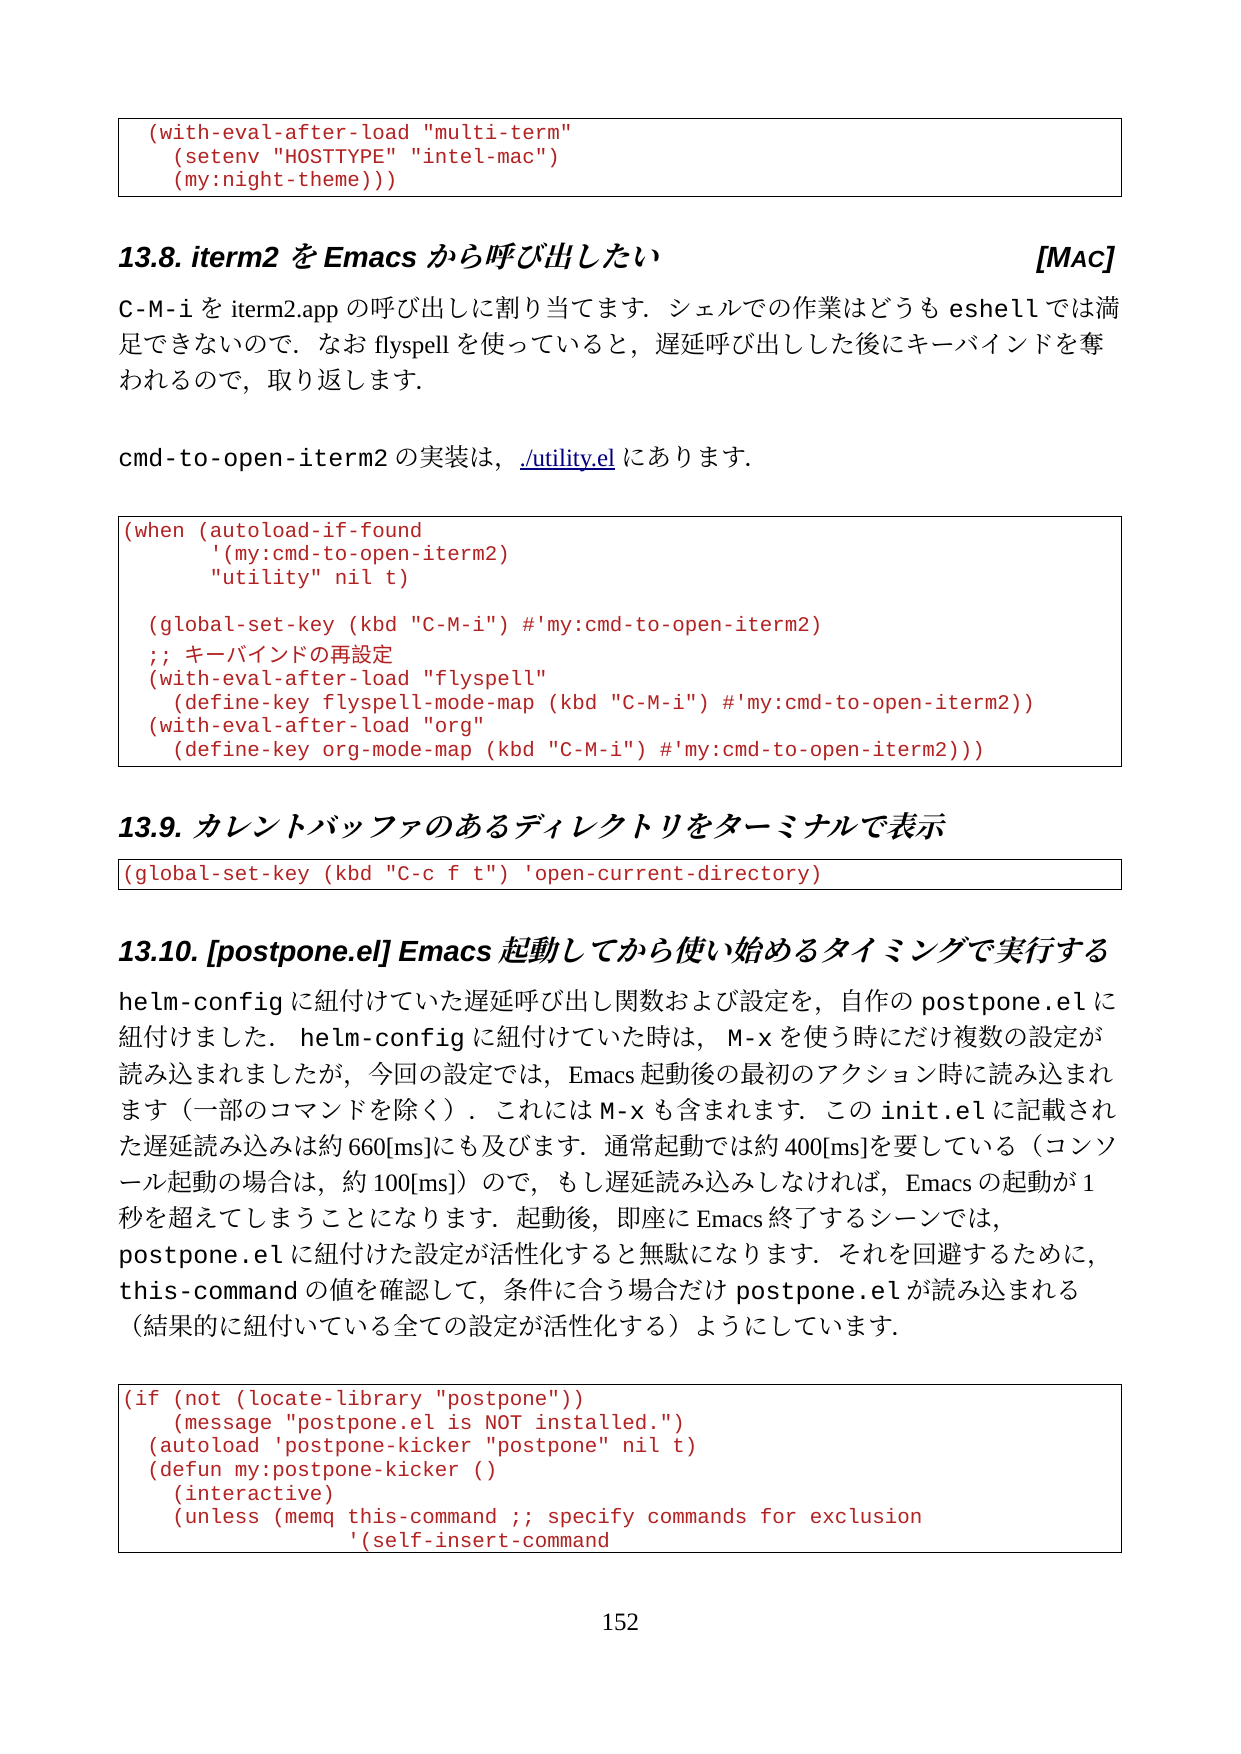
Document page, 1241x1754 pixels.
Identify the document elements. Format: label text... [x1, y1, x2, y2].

text (unless (memq this-command ;; specify commands for exclusion [119, 1502, 1121, 1526]
text (with-eval-after-load "flyspell" [119, 664, 1121, 688]
text C-M-i を iterm2.app の呼び出しに割り当てます．シェルでの作業はどうも eshell では満足できないので．なお flyspell を使っていると，遅延呼び出しした後にキーバインドを奪われるので，取り返します． [118, 289, 1122, 426]
text "utility" nil t) [119, 563, 1121, 587]
subtitle [postpone.el] Emacs起動してから使い始めるタイミングで実行する [118, 927, 1122, 969]
text cmd-to-open-iterm2 の実装は，./utility.el にあります． [118, 438, 1122, 503]
subtitle カレントバッファのあるディレクトリをターミナルで表示 [118, 804, 1122, 846]
text '(my:cmd-to-open-iterm2) [119, 539, 1121, 563]
subtitle iterm2 を Emacs から呼び出したい [Mac] [118, 234, 1122, 276]
text (if (not (locate-library "postpone")) [119, 1385, 1121, 1408]
text (define-key org-mode-map (kbd "C-M-i") #'my:cmd-to-open-iterm2))) [119, 735, 1121, 766]
text (autoload 'postpone-kicker "postpone" nil t) [119, 1431, 1121, 1455]
text (interactive) [119, 1479, 1121, 1502]
text (defun my:postpone-kicker () [119, 1455, 1121, 1479]
text '(self-insert-command [119, 1526, 1121, 1552]
text (my:night-theme))) [119, 165, 1121, 196]
text ;; キーバインドの再設定 [119, 634, 1121, 664]
text helm-config に紐付けていた遅延呼び出し関数および設定を，自作の postpone.el に紐付けました． helm-config に紐付けていた時は， M-x を使う時にだけ複数の設定が読み込まれましたが，今回の設定では，Emacs起動後の最初のアクション時に読み込まれます（一部のコマンドを除く）．これには M-x も含まれます．この init.el に記載された遅延読み込みは約660[ms]にも及びます．通常起動では約400[ms]を要している（コンソール起動の場合は，約100[ms]）ので，もし遅延読み込みしなければ，Emacsの起動が1秒を超えてしまうことになります．起動後，即座にEmacs終了するシーンでは， postpone.el に紐付けた設定が活性化すると無駄になります．それを回避するために， this-command の値を確認して，条件に合う場合だけ postpone.el が読み込まれる（結果的に紐付いている全ての設定が活性化する）ようにしています． [118, 982, 1122, 1372]
text (setenv "HOSTTYPE" "intel-mac") [119, 142, 1121, 165]
text (global-set-key (kbd "C-M-i") #'my:cmd-to-open-iterm2) [119, 610, 1121, 634]
text (global-set-key (kbd "C-c f t") 'open-current-directory) [119, 860, 1121, 889]
text (with-eval-after-load "org" [119, 712, 1121, 735]
text (message "postpone.el is NOT installed.") [119, 1408, 1121, 1431]
text (when (autoload-if-found [119, 517, 1121, 539]
text (with-eval-after-load "multi-term" [119, 119, 1121, 142]
text (define-key flyspell-mode-map (kbd "C-M-i") #'my:cmd-to-open-iterm2)) [119, 688, 1121, 712]
